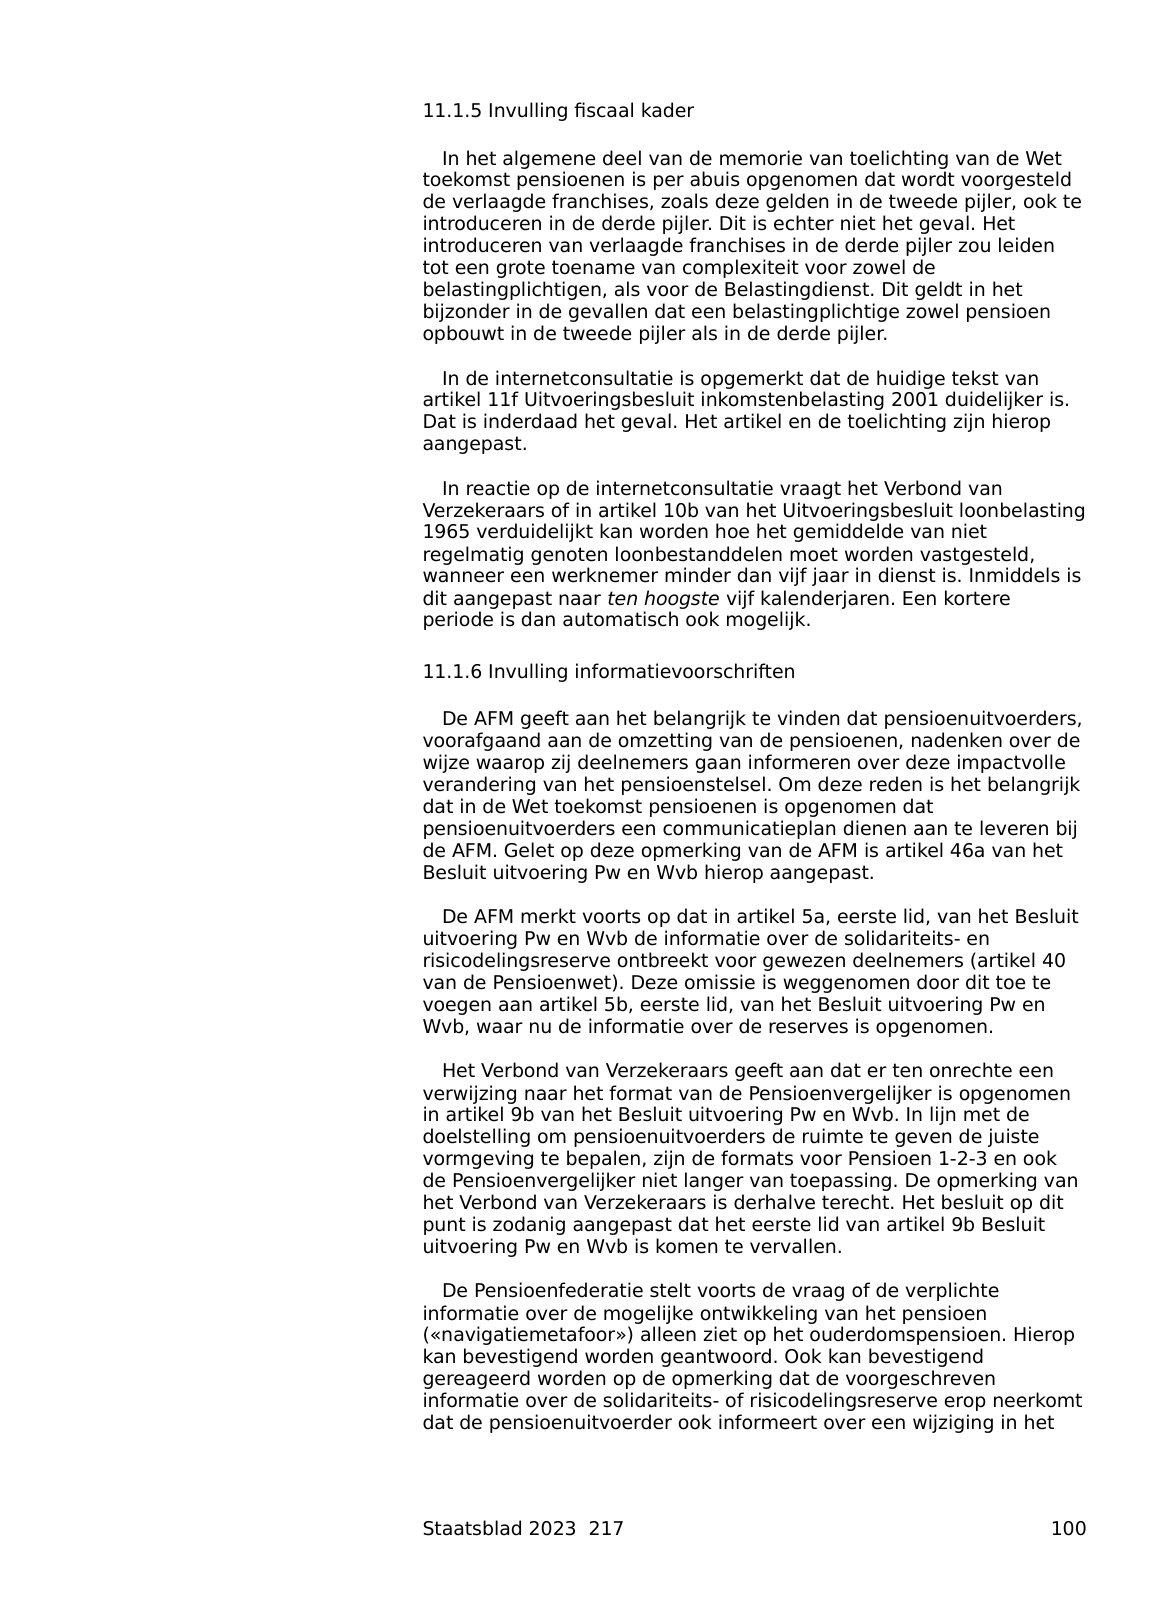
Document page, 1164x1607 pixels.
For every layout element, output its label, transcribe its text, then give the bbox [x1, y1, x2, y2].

subtitle 11.1.6 Invulling informatievoorschriften [422, 661, 1087, 683]
subtitle 11.1.5 Invulling fiscaal kader [422, 100, 1087, 122]
text De AFM merkt voorts op dat in artikel 5a, eerste lid, van het Besluit uitvoering Pw en Wvb de informatie over de solidariteits- en risicodelingsreserve ontbreekt voor gewezen deelnemers (artikel 40 van de Pensioenwet). Deze omissie is weggenomen door dit toe te voegen aan artikel 5b, eerste lid, van het Besluit uitvoering Pw en Wvb, waar nu de informatie over de reserves is opgenomen. [422, 906, 1087, 1038]
text In reactie op de internetconsultatie vraagt het Verbond van Verzekeraars of in artikel 10b van het Uitvoeringsbesluit loonbelasting 1965 verduidelijkt kan worden hoe het gemiddelde van niet regelmatig genoten loonbestanddelen moet worden vastgesteld, wanneer een werknemer minder dan vijf jaar in dienst is. Inmiddels is dit aangepast naar ten hoogste vijf kalenderjaren. Een kortere periode is dan automatisch ook mogelijk. [422, 477, 1087, 631]
text De AFM geeft aan het belangrijk te vinden dat pensioenuitvoerders, voorafgaand aan de omzetting van de pensioenen, nadenken over de wijze waarop zij deelnemers gaan informeren over deze impactvolle verandering van het pensioenstelsel. Om deze reden is het belangrijk dat in de Wet toekomst pensioenen is opgenomen dat pensioenuitvoerders een communicatieplan dienen aan te leveren bij de AFM. Gelet op deze opmerking van de AFM is artikel 46a van het Besluit uitvoering Pw en Wvb hierop aangepast. [422, 708, 1087, 884]
text Het Verbond van Verzekeraars geeft aan dat er ten onrechte een verwijzing naar het format van de Pensioenvergelijker is opgenomen in artikel 9b van het Besluit uitvoering Pw en Wvb. In lijn met de doelstelling om pensioenuitvoerders de ruimte te geven de juiste vormgeving te bepalen, zijn de formats voor Pensioen 1-2-3 en ook de Pensioenvergelijker niet langer van toepassing. De opmerking van het Verbond van Verzekeraars is derhalve terecht. Het besluit op dit punt is zodanig aangepast dat het eerste lid van artikel 9b Besluit uitvoering Pw en Wvb is komen te vervallen. [422, 1060, 1087, 1258]
text De Pensioenfederatie stelt voorts de vraag of de verplichte informatie over de mogelijke ontwikkeling van het pensioen («navigatiemetafoor») alleen ziet op het ouderdomspensioen. Hierop kan bevestigend worden geantwoord. Ook kan bevestigend gereageerd worden op de opmerking dat de voorgeschreven informatie over de solidariteits- of risicodelingsreserve erop neerkomt dat de pensioenuitvoerder ook informeert over een wijziging in het [422, 1280, 1087, 1434]
text In het algemene deel van de memorie van toelichting van de Wet toekomst pensioenen is per abuis opgenomen dat wordt voorgesteld de verlaagde franchises, zoals deze gelden in de tweede pijler, ook te introduceren in de derde pijler. Dit is echter niet het geval. Het introduceren van verlaagde franchises in de derde pijler zou leiden tot een grote toename van complexiteit voor zowel de belastingplichtigen, als voor de Belastingdienst. Dit geldt in het bijzonder in de gevallen dat een belastingplichtige zowel pensioen opbouwt in de tweede pijler als in de derde pijler. [422, 147, 1087, 345]
text In de internetconsultatie is opgemerkt dat de huidige tekst van artikel 11f Uitvoeringsbesluit inkomstenbelasting 2001 duidelijker is. Dat is inderdaad het geval. Het artikel en de toelichting zijn hierop aangepast. [422, 367, 1087, 455]
